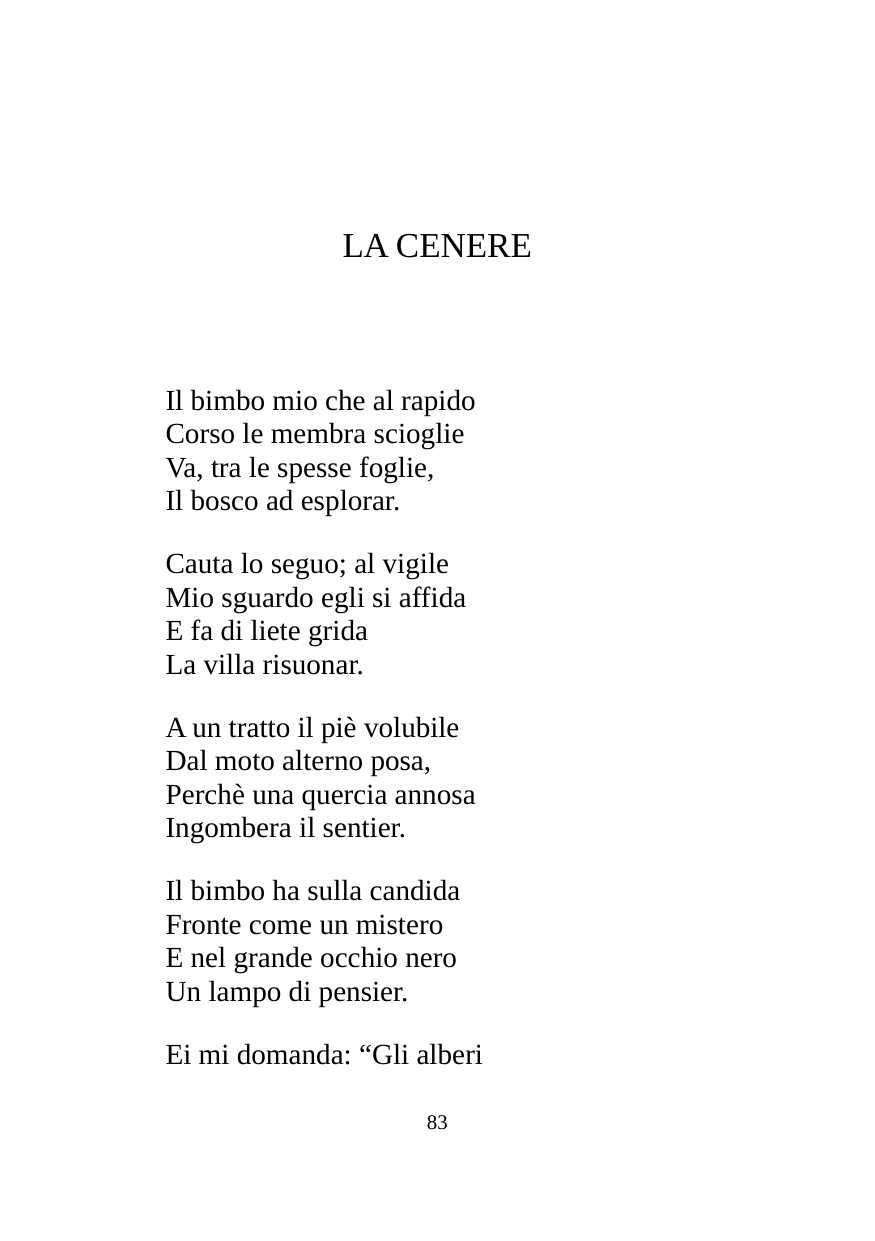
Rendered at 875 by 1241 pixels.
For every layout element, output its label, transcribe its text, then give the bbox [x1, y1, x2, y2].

text Ei mi domanda: “Gli alberi [165, 1037, 768, 1071]
text Cauta lo seguo; al vigile Mio sguardo egli si affida E fa di liete grida La villa risuonar. [165, 546, 768, 680]
text Il bimbo ha sulla candida Fronte come un mistero E nel grande occhio nero Un lampo di pensier. [165, 873, 768, 1008]
subtitle LA CENERE [106, 224, 768, 264]
text A un tratto il piè volubile Dal moto alterno posa, Perchè una quercia annosa Ingombera il sentier. [165, 710, 768, 844]
text Il bimbo mio che al rapido Corso le membra scioglie Va, tra le spesse foglie, Il bosco ad esplorar. [165, 383, 768, 517]
